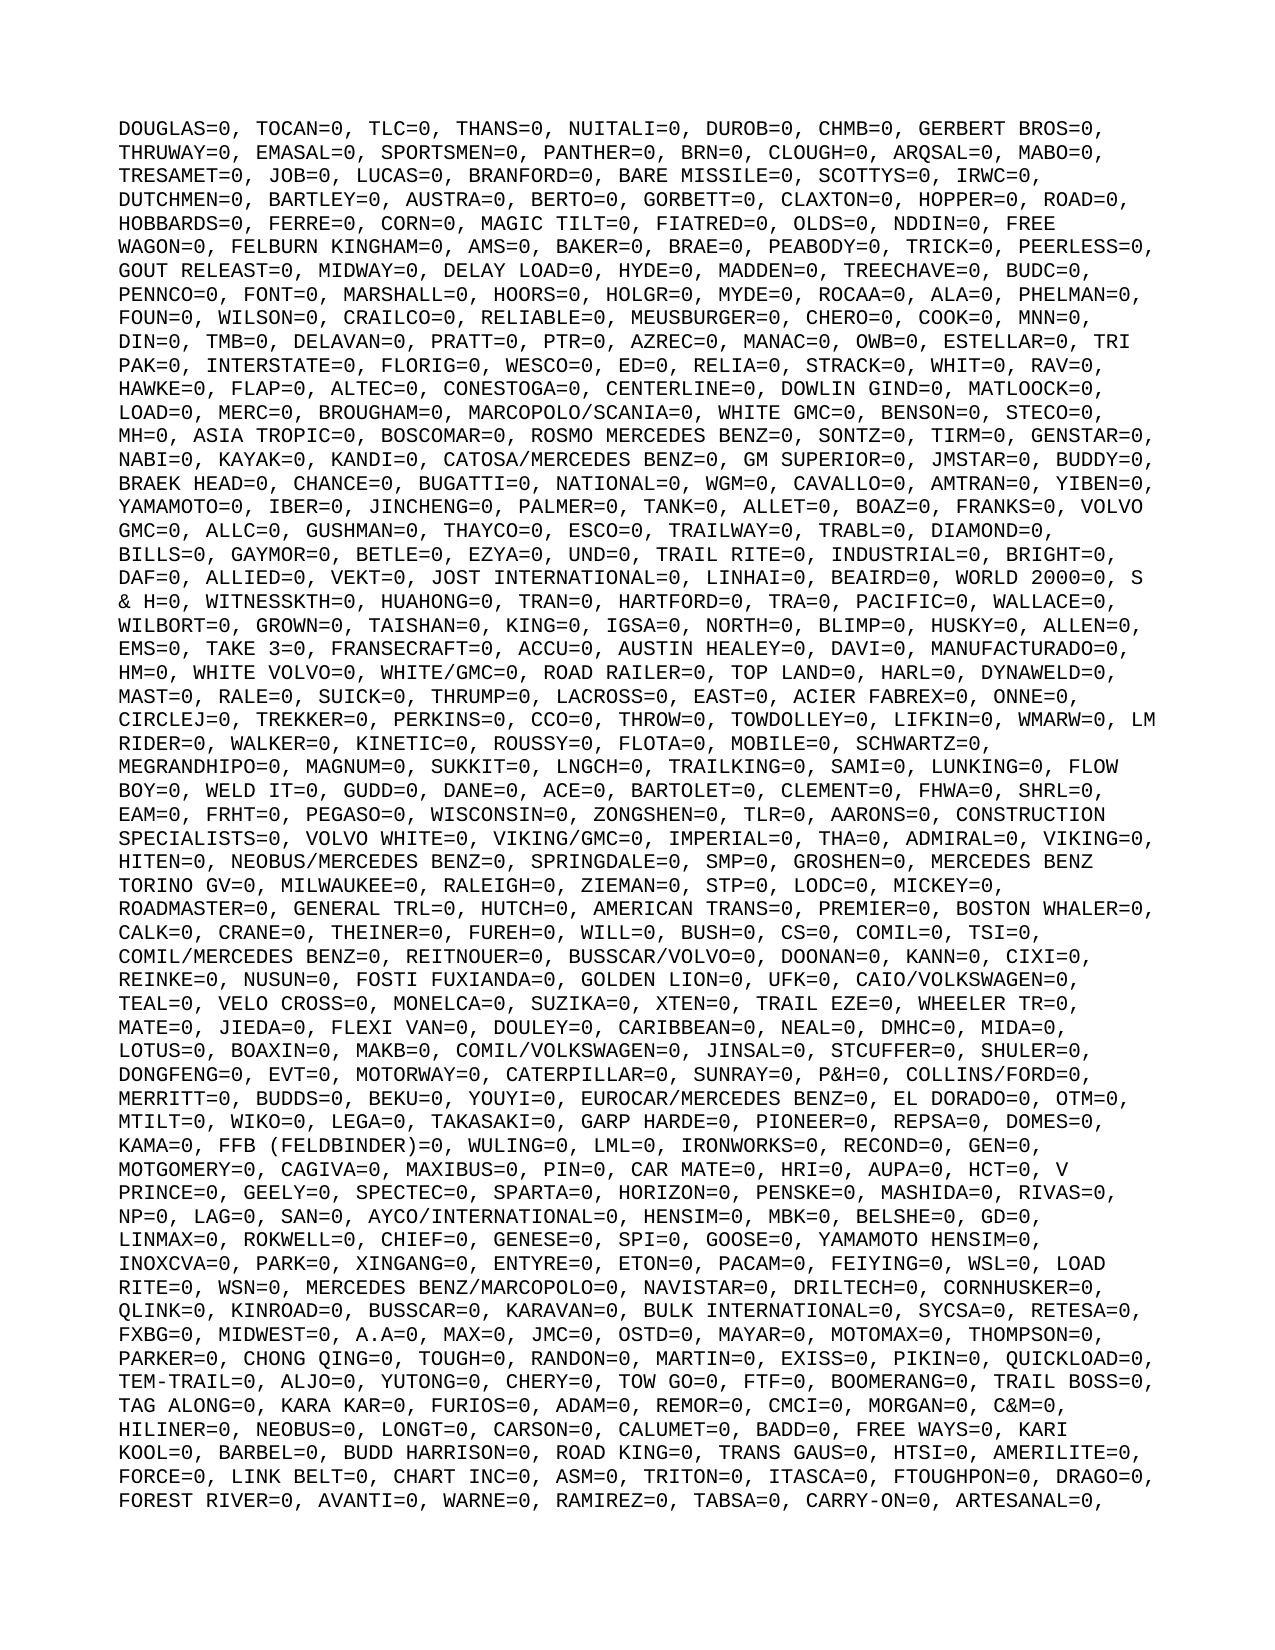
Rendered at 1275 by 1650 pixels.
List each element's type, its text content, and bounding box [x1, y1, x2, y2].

text DOUGLAS=0, TOCAN=0, TLC=0, THANS=0, NUITALI=0, DUROB=0, CHMB=0, GERBERT BROS=0, THRUWAY=0, EMASAL=0, SPORTSMEN=0, PANTHER=0, BRN=0, CLOUGH=0, ARQSAL=0, MABO=0, TRESAMET=0, JOB=0, LUCAS=0, BRANFORD=0, BARE MISSILE=0, SCOTTYS=0, IRWC=0, DUTCHMEN=0, BARTLEY=0, AUSTRA=0, BERTO=0, GORBETT=0, CLAXTON=0, HOPPER=0, ROAD=0, HOBBARDS=0, FERRE=0, CORN=0, MAGIC TILT=0, FIATRED=0, OLDS=0, NDDIN=0, FREE WAGON=0, FELBURN KINGHAM=0, AMS=0, BAKER=0, BRAE=0, PEABODY=0, TRICK=0, PEERLESS=0, GOUT RELEAST=0, MIDWAY=0, DELAY LOAD=0, HYDE=0, MADDEN=0, TREECHAVE=0, BUDC=0, PENNCO=0, FONT=0, MARSHALL=0, HOORS=0, HOLGR=0, MYDE=0, ROCAA=0, ALA=0, PHELMAN=0, FOUN=0, WILSON=0, CRAILCO=0, RELIABLE=0, MEUSBURGER=0, CHERO=0, COOK=0, MNN=0, DIN=0, TMB=0, DELAVAN=0, PRATT=0, PTR=0, AZREC=0, MANAC=0, OWB=0, ESTELLAR=0, TRI PAK=0, INTERSTATE=0, FLORIG=0, WESCO=0, ED=0, RELIA=0, STRACK=0, WHIT=0, RAV=0, HAWKE=0, FLAP=0, ALTEC=0, CONESTOGA=0, CENTERLINE=0, DOWLIN GIND=0, MATLOOCK=0, LOAD=0, MERC=0, BROUGHAM=0, MARCOPOLO/SCANIA=0, WHITE GMC=0, BENSON=0, STECO=0, MH=0, ASIA TROPIC=0, BOSCOMAR=0, ROSMO MERCEDES BENZ=0, SONTZ=0, TIRM=0, GENSTAR=0, NABI=0, KAYAK=0, KANDI=0, CATOSA/MERCEDES BENZ=0, GM SUPERIOR=0, JMSTAR=0, BUDDY=0, BRAEK HEAD=0, CHANCE=0, BUGATTI=0, NATIONAL=0, WGM=0, CAVALLO=0, AMTRAN=0, YIBEN=0, YAMAMOTO=0, IBER=0, JINCHENG=0, PALMER=0, TANK=0, ALLET=0, BOAZ=0, FRANKS=0, VOLVO GMC=0, ALLC=0, GUSHMAN=0, THAYCO=0, ESCO=0, TRAILWAY=0, TRABL=0, DIAMOND=0, BILLS=0, GAYMOR=0, BETLE=0, EZYA=0, UND=0, TRAIL RITE=0, INDUSTRIAL=0, BRIGHT=0, DAF=0, ALLIED=0, VEKT=0, JOST INTERNATIONAL=0, LINHAI=0, BEAIRD=0, WORLD 2000=0, S & H=0, WITNESSKTH=0, HUAHONG=0, TRAN=0, HARTFORD=0, TRA=0, PACIFIC=0, WALLACE=0, WILBORT=0, GROWN=0, TAISHAN=0, KING=0, IGSA=0, NORTH=0, BLIMP=0, HUSKY=0, ALLEN=0, EMS=0, TAKE 3=0, FRANSECRAFT=0, ACCU=0, AUSTIN HEALEY=0, DAVI=0, MANUFACTURADO=0, HM=0, WHITE VOLVO=0, WHITE/GMC=0, ROAD RAILER=0, TOP LAND=0, HARL=0, DYNAWELD=0, MAST=0, RALE=0, SUICK=0, THRUMP=0, LACROSS=0, EAST=0, ACIER FABREX=0, ONNE=0, CIRCLEJ=0, TREKKER=0, PERKINS=0, CCO=0, THROW=0, TOWDOLLEY=0, LIFKIN=0, WMARW=0, LM RIDER=0, WALKER=0, KINETIC=0, ROUSSY=0, FLOTA=0, MOBILE=0, SCHWARTZ=0, MEGRANDHIPO=0, MAGNUM=0, SUKKIT=0, LNGCH=0, TRAILKING=0, SAMI=0, LUNKING=0, FLOW BOY=0, WELD IT=0, GUDD=0, DANE=0, ACE=0, BARTOLET=0, CLEMENT=0, FHWA=0, SHRL=0, EAM=0, FRHT=0, PEGASO=0, WISCONSIN=0, ZONGSHEN=0, TLR=0, AARONS=0, CONSTRUCTION SPECIALISTS=0, VOLVO WHITE=0, VIKING/GMC=0, IMPERIAL=0, THA=0, ADMIRAL=0, VIKING=0, HITEN=0, NEOBUS/MERCEDES BENZ=0, SPRINGDALE=0, SMP=0, GROSHEN=0, MERCEDES BENZ TORINO GV=0, MILWAUKEE=0, RALEIGH=0, ZIEMAN=0, STP=0, LODC=0, MICKEY=0, ROADMASTER=0, GENERAL TRL=0, HUTCH=0, AMERICAN TRANS=0, PREMIER=0, BOSTON WHALER=0, CALK=0, CRANE=0, THEINER=0, FUREH=0, WILL=0, BUSH=0, CS=0, COMIL=0, TSI=0, COMIL/MERCEDES BENZ=0, REITNOUER=0, BUSSCAR/VOLVO=0, DOONAN=0, KANN=0, CIXI=0, REINKE=0, NUSUN=0, FOSTI FUXIANDA=0, GOLDEN LION=0, UFK=0, CAIO/VOLKSWAGEN=0, TEAL=0, VELO CROSS=0, MONELCA=0, SUZIKA=0, XTEN=0, TRAIL EZE=0, WHEELER TR=0, MATE=0, JIEDA=0, FLEXI VAN=0, DOULEY=0, CARIBBEAN=0, NEAL=0, DMHC=0, MIDA=0, LOTUS=0, BOAXIN=0, MAKB=0, COMIL/VOLKSWAGEN=0, JINSAL=0, STCUFFER=0, SHULER=0, DONGFENG=0, EVT=0, MOTORWAY=0, CATERPILLAR=0, SUNRAY=0, P&H=0, COLLINS/FORD=0, MERRITT=0, BUDDS=0, BEKU=0, YOUYI=0, EUROCAR/MERCEDES BENZ=0, EL DORADO=0, OTM=0, MTILT=0, WIKO=0, LEGA=0, TAKASAKI=0, GARP HARDE=0, PIONEER=0, REPSA=0, DOMES=0, KAMA=0, FFB (FELDBINDER)=0, WULING=0, LML=0, IRONWORKS=0, RECOND=0, GEN=0, MOTGOMERY=0, CAGIVA=0, MAXIBUS=0, PIN=0, CAR MATE=0, HRI=0, AUPA=0, HCT=0, V PRINCE=0, GEELY=0, SPECTEC=0, SPARTA=0, HORIZON=0, PENSKE=0, MASHIDA=0, RIVAS=0, NP=0, LAG=0, SAN=0, AYCO/INTERNATIONAL=0, HENSIM=0, MBK=0, BELSHE=0, GD=0, LINMAX=0, ROKWELL=0, CHIEF=0, GENESE=0, SPI=0, GOOSE=0, YAMAMOTO HENSIM=0, INOXCVA=0, PARK=0, XINGANG=0, ENTYRE=0, ETON=0, PACAM=0, FEIYING=0, WSL=0, LOAD RITE=0, WSN=0, MERCEDES BENZ/MARCOPOLO=0, NAVISTAR=0, DRILTECH=0, CORNHUSKER=0, QLINK=0, KINROAD=0, BUSSCAR=0, KARAVAN=0, BULK INTERNATIONAL=0, SYCSA=0, RETESA=0, FXBG=0, MIDWEST=0, A.A=0, MAX=0, JMC=0, OSTD=0, MAYAR=0, MOTOMAX=0, THOMPSON=0, PARKER=0, CHONG QING=0, TOUGH=0, RANDON=0, MARTIN=0, EXISS=0, PIKIN=0, QUICKLOAD=0, TEM-TRAIL=0, ALJO=0, YUTONG=0, CHERY=0, TOW GO=0, FTF=0, BOOMERANG=0, TRAIL BOSS=0, TAG ALONG=0, KARA KAR=0, FURIOS=0, ADAM=0, REMOR=0, CMCI=0, MORGAN=0, C&M=0, HILINER=0, NEOBUS=0, LONGT=0, CARSON=0, CALUMET=0, BADD=0, FREE WAYS=0, KARI KOOL=0, BARBEL=0, BUDD HARRISON=0, ROAD KING=0, TRANS GAUS=0, HTSI=0, AMERILITE=0, FORCE=0, LINK BELT=0, CHART INC=0, ASM=0, TRITON=0, ITASCA=0, FTOUGHPON=0, DRAGO=0, FOREST RIVER=0, AVANTI=0, WARNE=0, RAMIREZ=0, TABSA=0, CARRY-ON=0, ARTESANAL=0, [118, 118, 1157, 1513]
